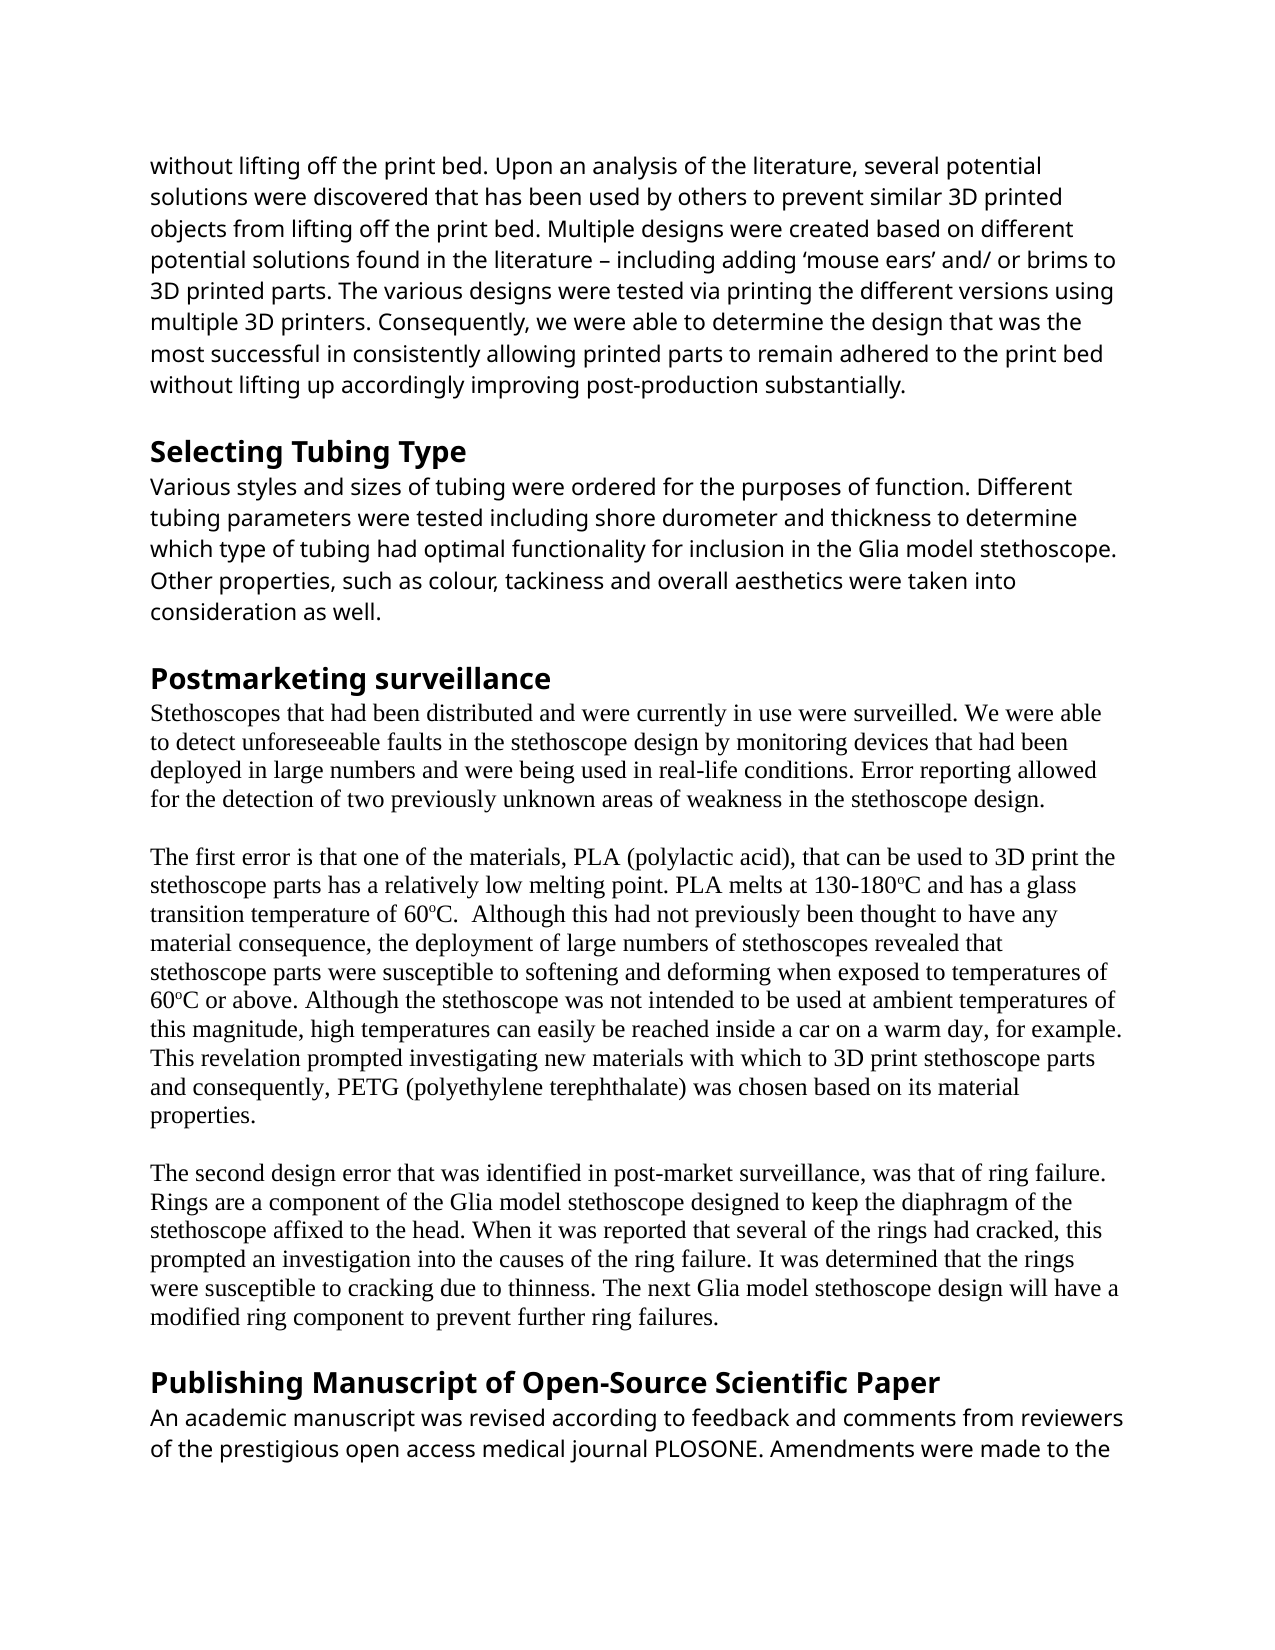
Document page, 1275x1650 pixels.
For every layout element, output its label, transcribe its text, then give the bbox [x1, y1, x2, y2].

text Various styles and sizes of tubing were ordered for the purposes of function. Different tubing parameters were tested including shore durometer and thickness to determine which type of tubing had optimal functionality for inclusion in the Glia model stethoscope. Other properties, such as colour, tackiness and overall aesthetics were taken into consideration as well. [150, 471, 1125, 627]
text without lifting off the print bed. Upon an analysis of the literature, several potential solutions were discovered that has been used by others to prevent similar 3D printed objects from lifting off the print bed. Multiple designs were created based on different potential solutions found in the literature – including adding ‘mouse ears’ and/ or brims to 3D printed parts. The various designs were tested via printing the different versions using multiple 3D printers. Consequently, we were able to determine the design that was the most successful in consistently allowing printed parts to remain adhered to the print bed without lifting up accordingly improving post-production substantially. [150, 150, 1125, 400]
text The second design error that was identified in post-market surveillance, was that of ring failure. Rings are a component of the Glia model stethoscope designed to keep the diaphragm of the stethoscope affixed to the head. When it was reported that several of the rings had cracked, this prompted an investigation into the causes of the ring failure. It was determined that the rings were susceptible to cracking due to thinness. The next Glia model stethoscope design will have a modified ring component to prevent further ring failures. [150, 1158, 1125, 1331]
text Stethoscopes that had been distributed and were currently in use were surveilled. We were able to detect unforeseeable faults in the stethoscope design by monitoring devices that had been deployed in large numbers and were being used in real-life conditions. Error reporting allowed for the detection of two previously unknown areas of weakness in the stethoscope design. [150, 698, 1125, 813]
text Postmarketing surveillance [150, 658, 1125, 698]
text An academic manuscript was revised according to feedback and comments from reviewers of the prestigious open access medical journal PLOSONE. Amendments were made to the [150, 1402, 1125, 1464]
text Publishing Manuscript of Open-Source Scientific Paper [150, 1362, 1125, 1402]
text The first error is that one of the materials, PLA (polylactic acid), that can be used to 3D print the stethoscope parts has a relatively low melting point. PLA melts at 130-180oC and has a glass transition temperature of 60oC. Although this had not previously been thought to have any material consequence, the deployment of large numbers of stethoscopes revealed that stethoscope parts were susceptible to softening and deforming when exposed to temperatures of 60oC or above. Although the stethoscope was not intended to be used at ambient temperatures of this magnitude, high temperatures can easily be reached inside a car on a warm day, for example. This revelation prompted investigating new materials with which to 3D print stethoscope parts and consequently, PETG (polyethylene terephthalate) was chosen based on its material properties. [150, 842, 1125, 1129]
text Selecting Tubing Type [150, 431, 1125, 471]
